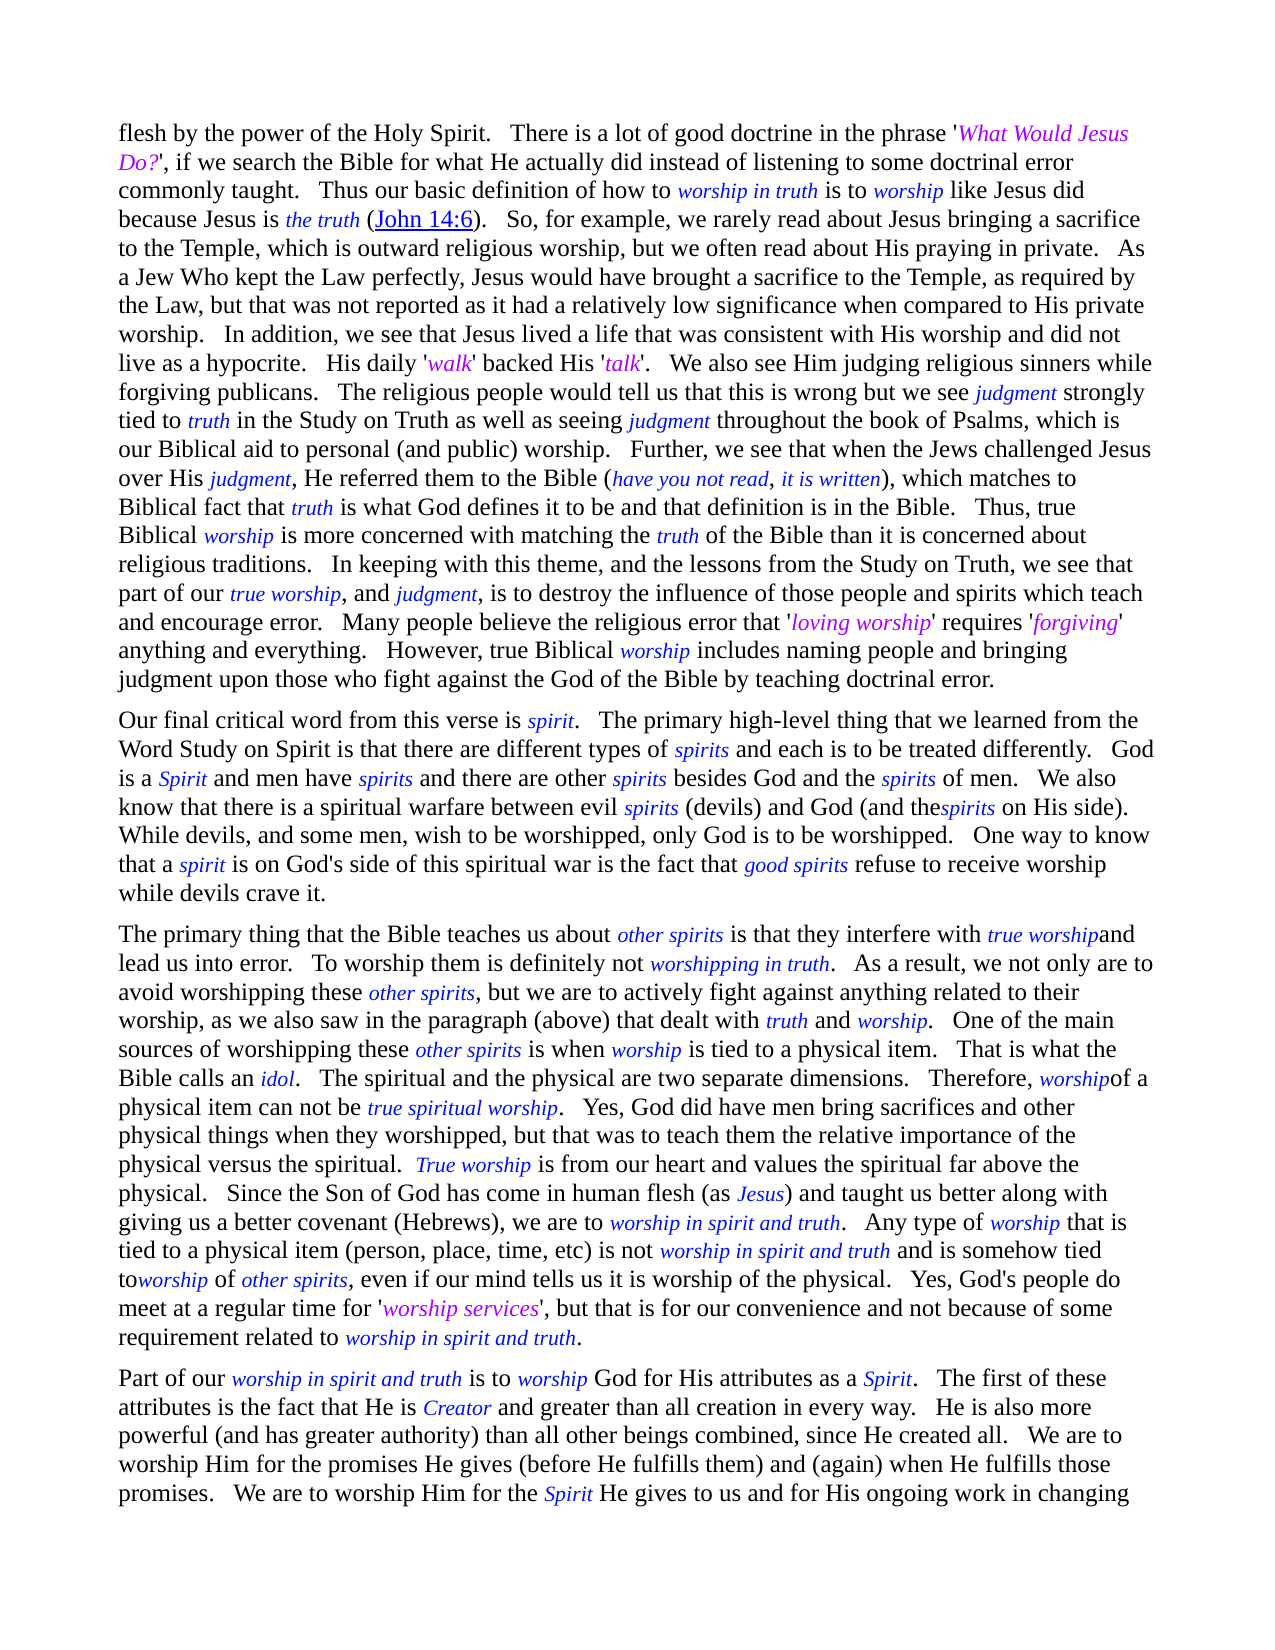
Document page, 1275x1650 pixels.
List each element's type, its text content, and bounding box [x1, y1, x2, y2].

text flesh by the power of the Holy Spirit. There is a lot of good doctrine in the phrase 'What Would Jesus Do?', if we search the Bible for what He actually did instead of listening to some doctrinal error commonly taught. Thus our basic definition of how to worship in truth is to worship like Jesus did because Jesus is the truth (John 14:6). So, for example, we rarely read about Jesus bringing a sacrifice to the Temple, which is outward religious worship, but we often read about His praying in private. As a Jew Who kept the Law perfectly, Jesus would have brought a sacrifice to the Temple, as required by the Law, but that was not reported as it had a relatively low significance when compared to His private worship. In addition, we see that Jesus lived a life that was consistent with His worship and did not live as a hypocrite. His daily 'walk' backed His 'talk'. We also see Him judging religious sinners while forgiving publicans. The religious people would tell us that this is wrong but we see judgment strongly tied to truth in the Study on Truth as well as seeing judgment throughout the book of Psalms, which is our Biblical aid to personal (and public) worship. Further, we see that when the Jews challenged Jesus over His judgment, He referred them to the Bible (have you not read, it is written), which matches to Biblical fact that truth is what God defines it to be and that definition is in the Bible. Thus, true Biblical worship is more concerned with matching the truth of the Bible than it is concerned about religious traditions. In keeping with this theme, and the lessons from the Study on Truth, we see that part of our true worship, and judgment, is to destroy the influence of those people and spirits which teach and encourage error. Many people believe the religious error that 'loving worship' requires 'forgiving' anything and everything. However, true Biblical worship includes naming people and bringing judgment upon those who fight against the God of the Bible by teaching doctrinal error. [118, 118, 1157, 693]
text Part of our worship in spirit and truth is to worship God for His attributes as a Spirit. The first of these attributes is the fact that He is Creator and greater than all creation in every way. He is also more powerful (and has greater authority) than all other beings combined, since He created all. We are to worship Him for the promises He gives (before He fulfills them) and (again) when He fulfills those promises. We are to worship Him for the Spirit He gives to us and for His ongoing work in changing [118, 1363, 1157, 1507]
text The primary thing that the Bible teaches us about other spirits is that they interfere with true worshipand lead us into error. To worship them is definitely not worshipping in truth. As a result, we not only are to avoid worshipping these other spirits, but we are to actively fight against anything related to their worship, as we also saw in the paragraph (above) that dealt with truth and worship. One of the main sources of worshipping these other spirits is when worship is tied to a physical item. That is what the Bible calls an idol. The spiritual and the physical are two separate dimensions. Therefore, worshipof a physical item can not be true spiritual worship. Yes, God did have men bring sacrifices and other physical things when they worshipped, but that was to teach them the relative importance of the physical versus the spiritual. True worship is from our heart and values the spiritual far above the physical. Since the Son of God has come in human flesh (as Jesus) and taught us better along with giving us a better covenant (Hebrews), we are to worship in spirit and truth. Any type of worship that is tied to a physical item (person, place, time, etc) is not worship in spirit and truth and is somehow tied toworship of other spirits, even if our mind tells us it is worship of the physical. Yes, God's people do meet at a regular time for 'worship services', but that is for our convenience and not because of some requirement related to worship in spirit and truth. [118, 919, 1157, 1351]
text Our final critical word from this verse is spirit. The primary high-level thing that we learned from the Word Study on Spirit is that there are different types of spirits and each is to be treated differently. God is a Spirit and men have spirits and there are other spirits besides God and the spirits of men. We also know that there is a spiritual warfare between evil spirits (devils) and God (and thespirits on His side). While devils, and some men, wish to be worshipped, only God is to be worshipped. One way to know that a spirit is on God's side of this spiritual war is the fact that good spirits refuse to receive worship while devils crave it. [118, 706, 1157, 907]
